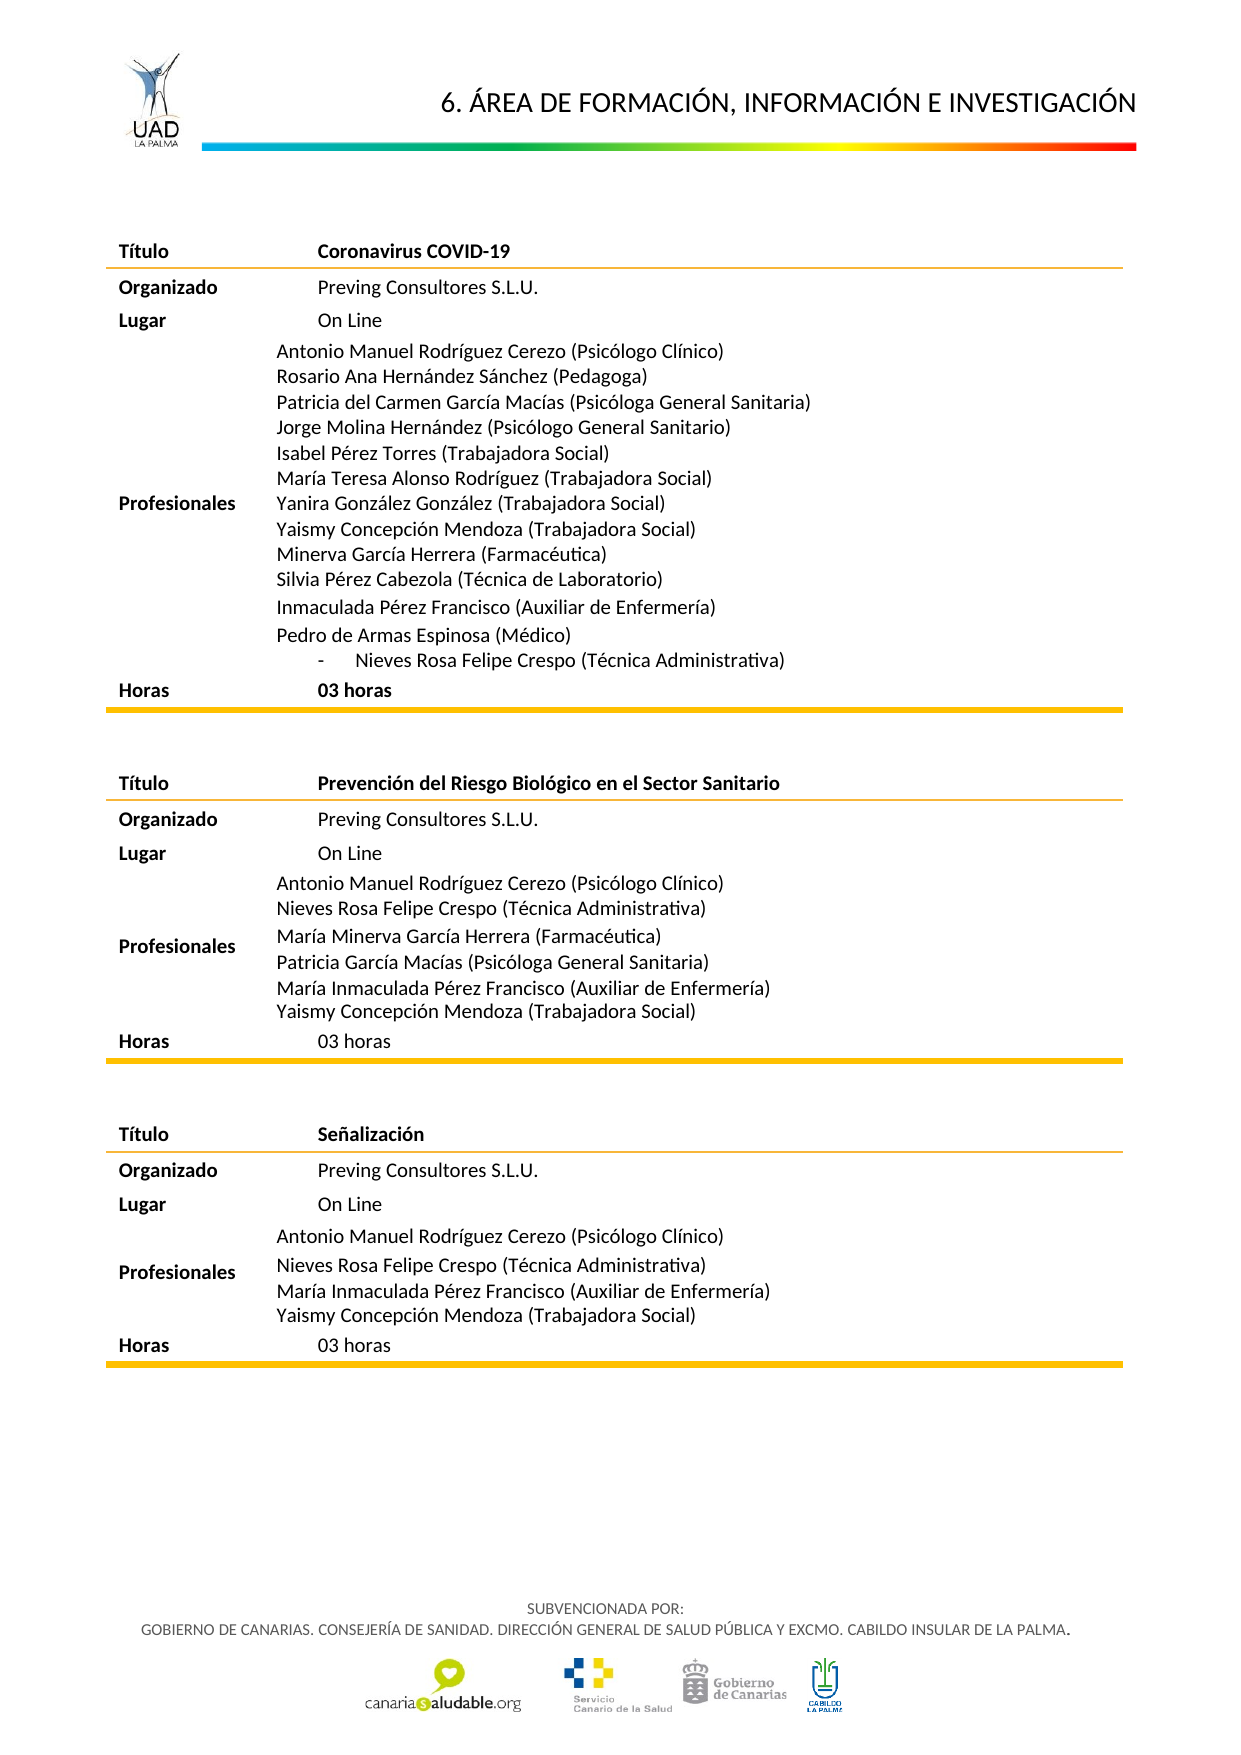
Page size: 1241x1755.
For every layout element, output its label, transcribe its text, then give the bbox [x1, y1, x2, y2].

table_cell Horas [106, 1327, 276, 1361]
table_cell Preving Consultores S.L.U. [276, 801, 1123, 835]
table_cell Lugar [106, 303, 276, 338]
table_cell Organizado [106, 801, 276, 835]
table_header Título [106, 1125, 276, 1151]
table_cell Organizado [106, 269, 276, 303]
table_header Coronavirus COVID-19 [276, 241, 1123, 267]
table_cell Preving Consultores S.L.U. [276, 269, 1123, 303]
table_header Prevención del Riesgo Biológico en el Sector Sanitario [276, 773, 1123, 799]
table_cell 03 horas [276, 673, 1123, 707]
table_cell Horas [106, 673, 276, 707]
table_cell Antonio Manuel Rodríguez Cerezo (Psicólogo Clínico) Nieves Rosa Felipe Crespo (Técnica Administrativa) María Minerva García Herrera (Farmacéutica) Patricia García Macías (Psicóloga General Sanitaria) María Inmaculada Pérez Francisco (Auxiliar de Enfermería) Yaismy Concepción Mendoza (Trabajadora Social) [276, 870, 1123, 1023]
table_cell On Line [276, 1186, 1123, 1221]
table_cell On Line [276, 303, 1123, 338]
table_cell Organizado [106, 1153, 276, 1186]
table_cell Antonio Manuel Rodríguez Cerezo (Psicólogo Clínico) Nieves Rosa Felipe Crespo (Técnica Administrativa) María Inmaculada Pérez Francisco (Auxiliar de Enfermería) Yaismy Concepción Mendoza (Trabajadora Social) [276, 1221, 1123, 1327]
table_cell Lugar [106, 1186, 276, 1221]
table_cell 03 horas [276, 1327, 1123, 1361]
table_cell Profesionales [106, 870, 276, 1023]
table_cell Antonio Manuel Rodríguez Cerezo (Psicólogo Clínico) Rosario Ana Hernández Sánchez (Pedagoga) Patricia del Carmen García Macías (Psicóloga General Sanitaria) Jorge Molina Hernández (Psicólogo General Sanitario) Isabel Pérez Torres (Trabajadora Social) María Teresa Alonso Rodríguez (Trabajadora Social) Yanira González González (Trabajadora Social) Yaismy Concepción Mendoza (Trabajadora Social) Minerva García Herrera (Farmacéutica) Silvia Pérez Cabezola (Técnica de Laboratorio) Inmaculada Pérez Francisco (Auxiliar de Enfermería) Pedro de Armas Espinosa (Médico) - Nieves Rosa Felipe Crespo (Técnica Administrativa) [276, 338, 1123, 672]
table_header Título [106, 241, 276, 267]
table_cell Preving Consultores S.L.U. [276, 1153, 1123, 1186]
table_cell Profesionales [106, 338, 276, 672]
table_header Señalización [276, 1125, 1123, 1151]
table_header Título [106, 773, 276, 799]
table_cell Horas [106, 1024, 276, 1058]
table_cell Profesionales [106, 1221, 276, 1327]
table_cell Lugar [106, 835, 276, 870]
table_cell On Line [276, 835, 1123, 870]
table_cell 03 horas [276, 1024, 1123, 1058]
